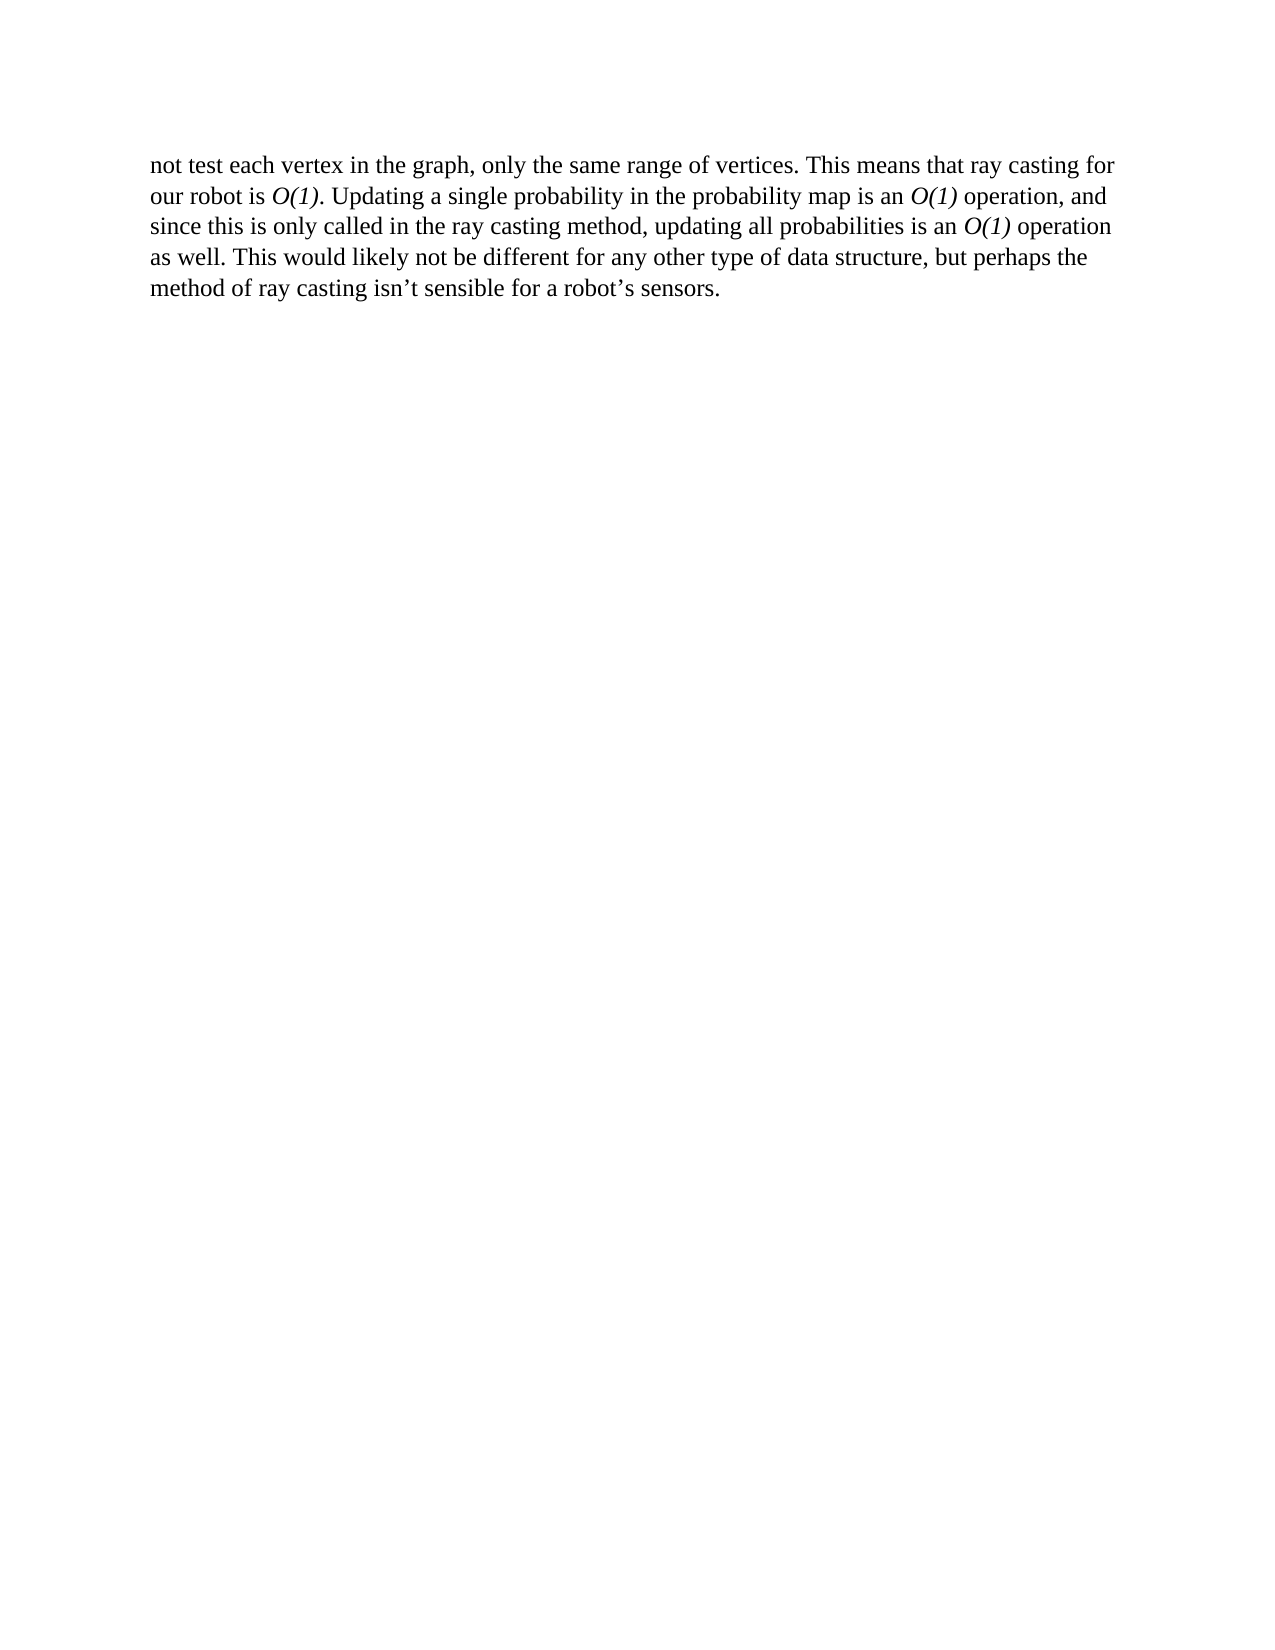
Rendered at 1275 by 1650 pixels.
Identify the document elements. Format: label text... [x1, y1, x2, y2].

text not test each vertex in the graph, only the same range of vertices. This means that ray casting for our robot is O(1). Updating a single probability in the probability map is an O(1) operation, and since this is only called in the ray casting method, updating all probabilities is an O(1) operation as well. This would likely not be different for any other type of data structure, but perhaps the method of ray casting isn’t sensible for a robot’s sensors. [150, 150, 1125, 302]
